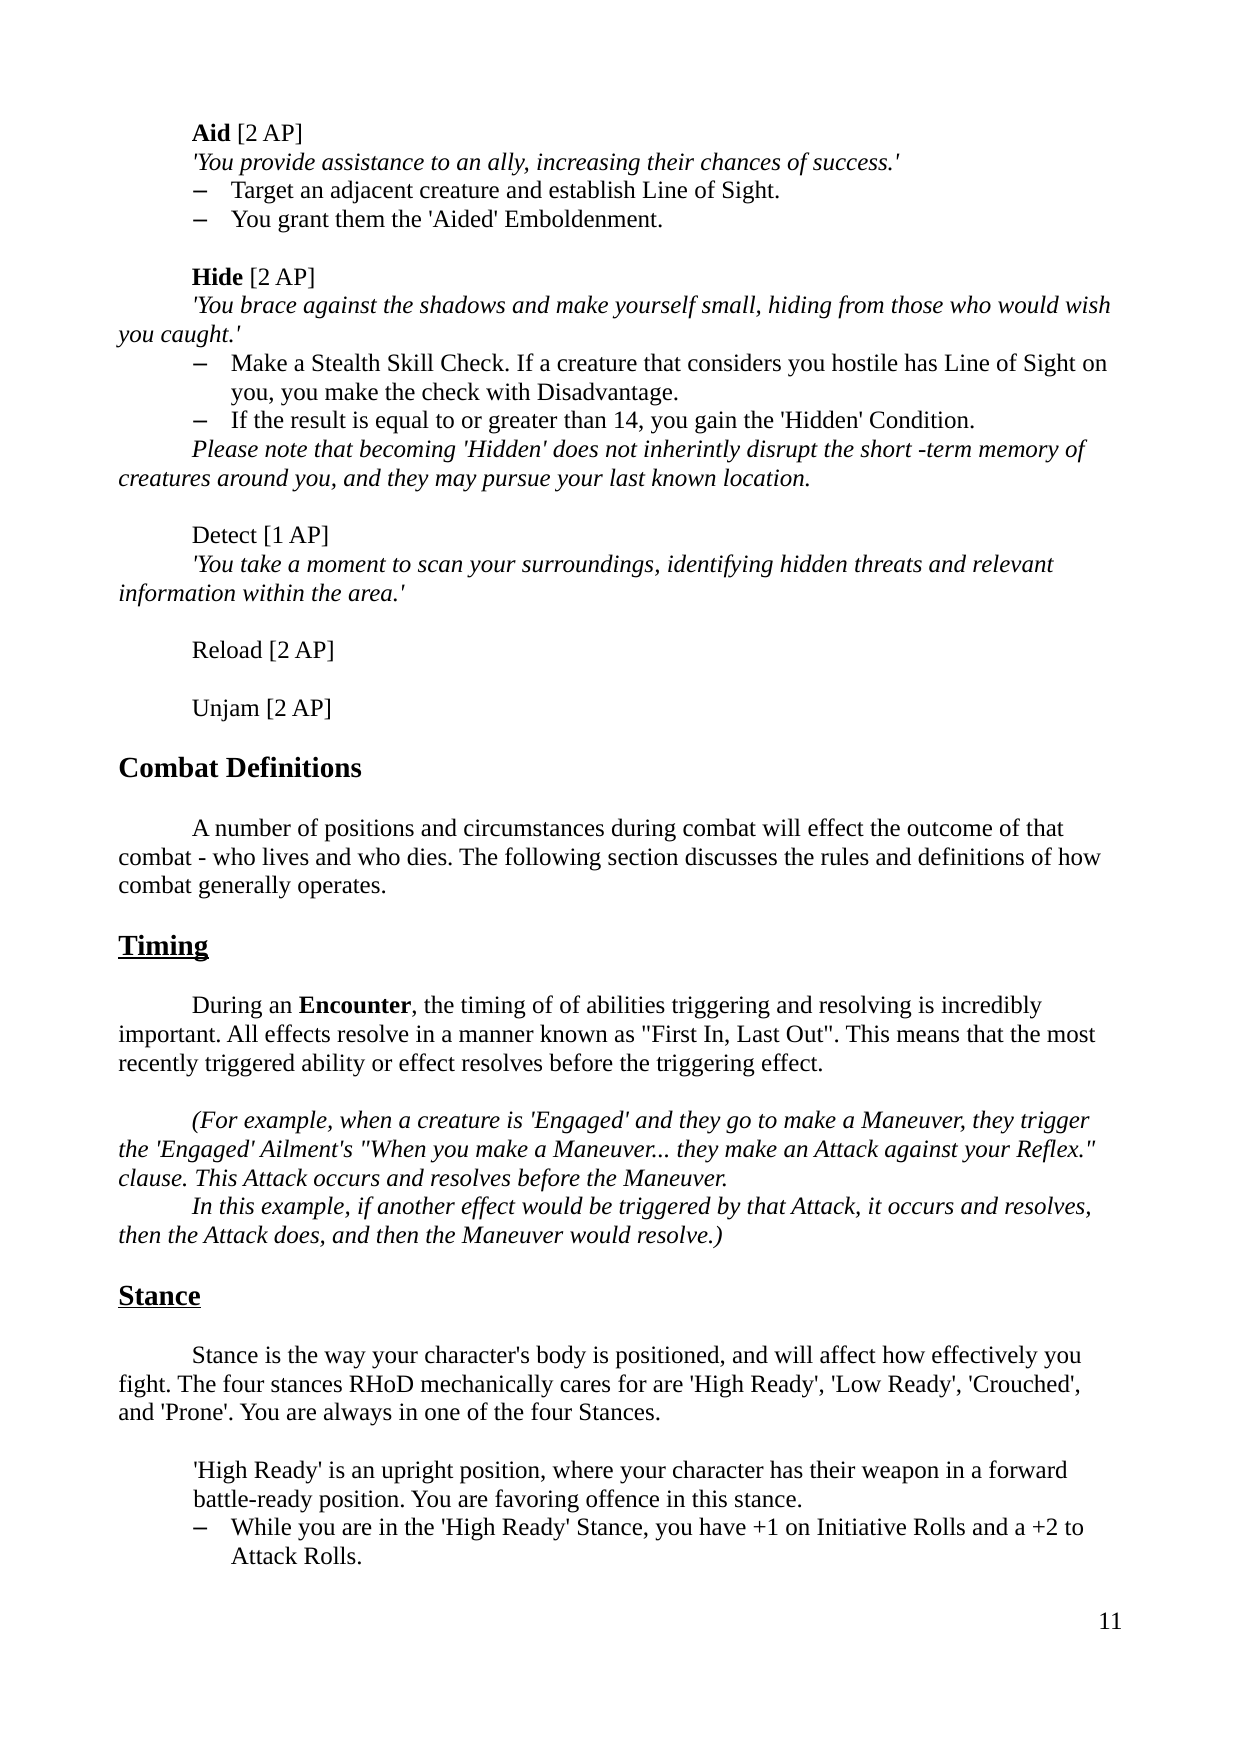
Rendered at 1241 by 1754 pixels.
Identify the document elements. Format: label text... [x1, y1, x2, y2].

text Aid [2 AP] [118, 118, 1122, 147]
list 'High Ready' is an upright position, where your character has their weapon in a forward battle-ready position. You are favoring offence in this stance. [156, 1455, 1122, 1512]
text During an Encounter, the timing of of abilities triggering and resolving is incredibly important. All effects resolve in a manner known as "First In, Last Out". This means that the most recently triggered ability or effect resolves before the triggering effect. [118, 990, 1122, 1076]
list Target an adjacent creature and establish Line of Sight. [193, 176, 1122, 204]
list Make a Stealth Skill Check. If a creature that considers you hostile has Line of Sight on you, you make the check with Disadvantage. [193, 348, 1122, 406]
text Please note that becoming 'Hidden' does not inherintly disrupt the short -term memory of creatures around you, and they may pursue your last known location. [118, 434, 1122, 492]
list If the result is equal to or greater than 14, you gain the 'Hidden' Condition. [193, 406, 1122, 434]
text A number of positions and circumstances during combat will effect the outcome of that combat - who lives and who dies. The following section discusses the rules and definitions of how combat generally operates. [118, 813, 1122, 899]
text Stance is the way your character's body is positioned, and will affect how effectively you fight. The four stances RHoD mechanically cares for are 'High Ready', 'Low Ready', 'Crouched', and 'Prone'. You are always in one of the four Stances. [118, 1340, 1122, 1426]
list You grant them the 'Aided' Emboldenment. [193, 204, 1122, 233]
text Timing [118, 928, 1122, 961]
text Unjam [2 AP] [118, 693, 1122, 722]
text (For example, when a creature is 'Engaged' and they go to make a Maneuver, they trigger the 'Engaged' Ailment's "When you make a Maneuver... they make an Attack against your Reflex." clause. This Attack occurs and resolves before the Maneuver. In this example, if another effect would be triggered by that Attack, it occurs and resolves, then the Attack does, and then the Maneuver would resolve.) [118, 1105, 1122, 1249]
text Hide [2 AP] [118, 262, 1122, 291]
text 'You brace against the shadows and make yourself small, hiding from those who would wish you caught.' [118, 291, 1122, 348]
text Detect [1 AP] [118, 521, 1122, 549]
text 'You provide assistance to an ally, increasing their chances of success.' [118, 147, 1122, 176]
text Stance [118, 1278, 1122, 1311]
list While you are in the 'High Ready' Stance, you have +1 on Initiative Rolls and a +2 to Attack Rolls. [193, 1512, 1122, 1570]
text Combat Definitions [118, 751, 1122, 784]
text 'You take a moment to scan your surroundings, identifying hidden threats and relevant information within the area.' [118, 549, 1122, 607]
text Reload [2 AP] [118, 636, 1122, 664]
